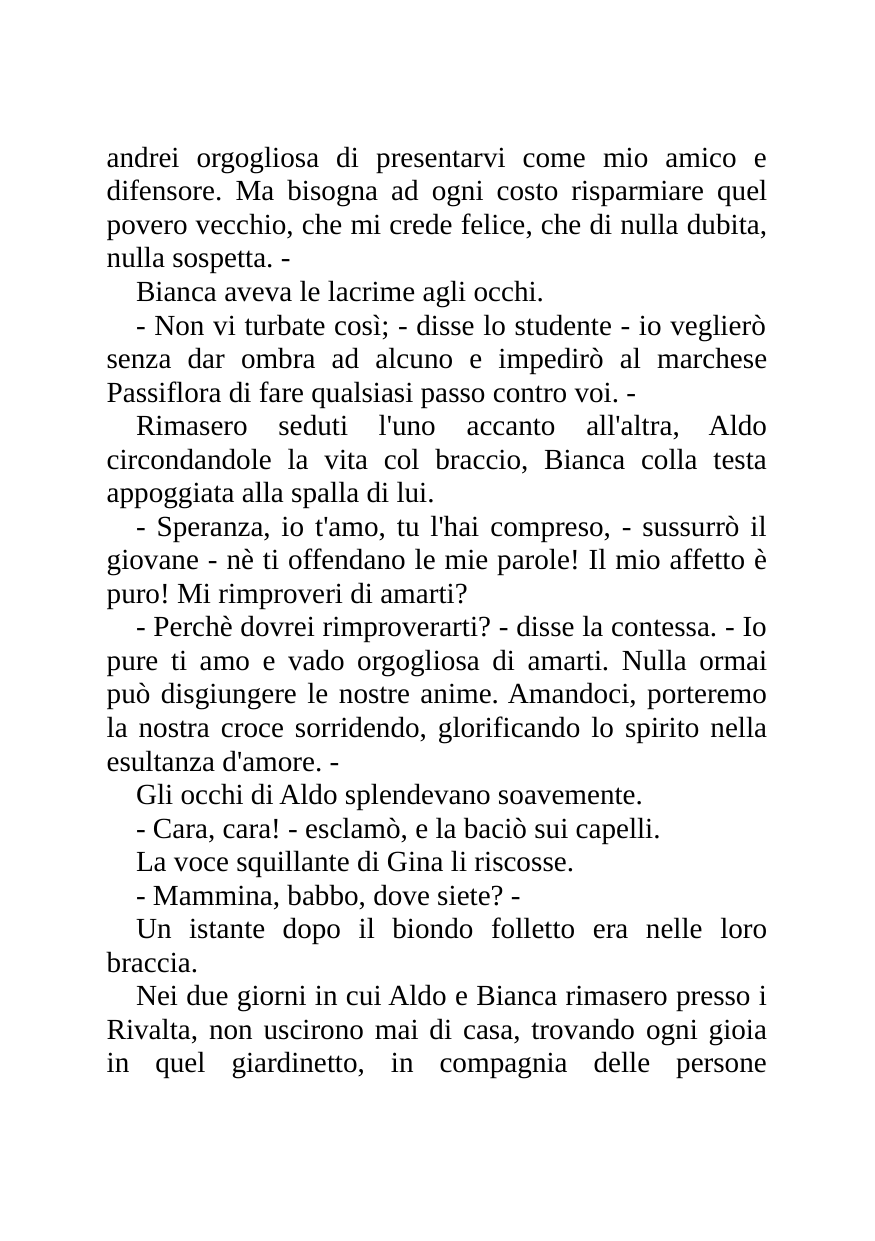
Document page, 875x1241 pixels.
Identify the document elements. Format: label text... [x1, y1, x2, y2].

text andrei orgogliosa di presentarvi come mio amico e difensore. Ma bisogna ad ogni costo risparmiare quel povero vecchio, che mi crede felice, che di nulla dubita, nulla sospetta. - [106, 140, 768, 274]
text Bianca aveva le lacrime agli occhi. [106, 274, 768, 308]
text Gli occhi di Aldo splendevano soavemente. [106, 777, 768, 811]
text - Mammina, babbo, dove siete? - [106, 878, 768, 911]
text - Speranza, io t'amo, tu l'hai compreso, - sussurrò il giovane - nè ti offendano le mie parole! Il mio affetto è puro! Mi rimproveri di amarti? [106, 509, 768, 609]
text - Non vi turbate così; - disse lo studente - io veglierò senza dar ombra ad alcuno e impedirò al marchese Passiflora di fare qualsiasi passo contro voi. - [106, 308, 768, 408]
text Un istante dopo il biondo folletto era nelle loro braccia. [106, 911, 768, 978]
text Nei due giorni in cui Aldo e Bianca rimasero presso i Rivalta, non uscirono mai di casa, trovando ogni gioia in quel giardinetto, in compagnia delle persone [106, 978, 768, 1079]
text - Perchè dovrei rimproverarti? - disse la contessa. - Io pure ti amo e vado orgogliosa di amarti. Nulla ormai può disgiungere le nostre anime. Amandoci, porteremo la nostra croce sorridendo, glorificando lo spirito nella esultanza d'amore. - [106, 609, 768, 777]
text Rimasero seduti l'uno accanto all'altra, Aldo circondandole la vita col braccio, Bianca colla testa appoggiata alla spalla di lui. [106, 408, 768, 509]
text - Cara, cara! - esclamò, e la baciò sui capelli. [106, 811, 768, 844]
text La voce squillante di Gina li riscosse. [106, 844, 768, 878]
